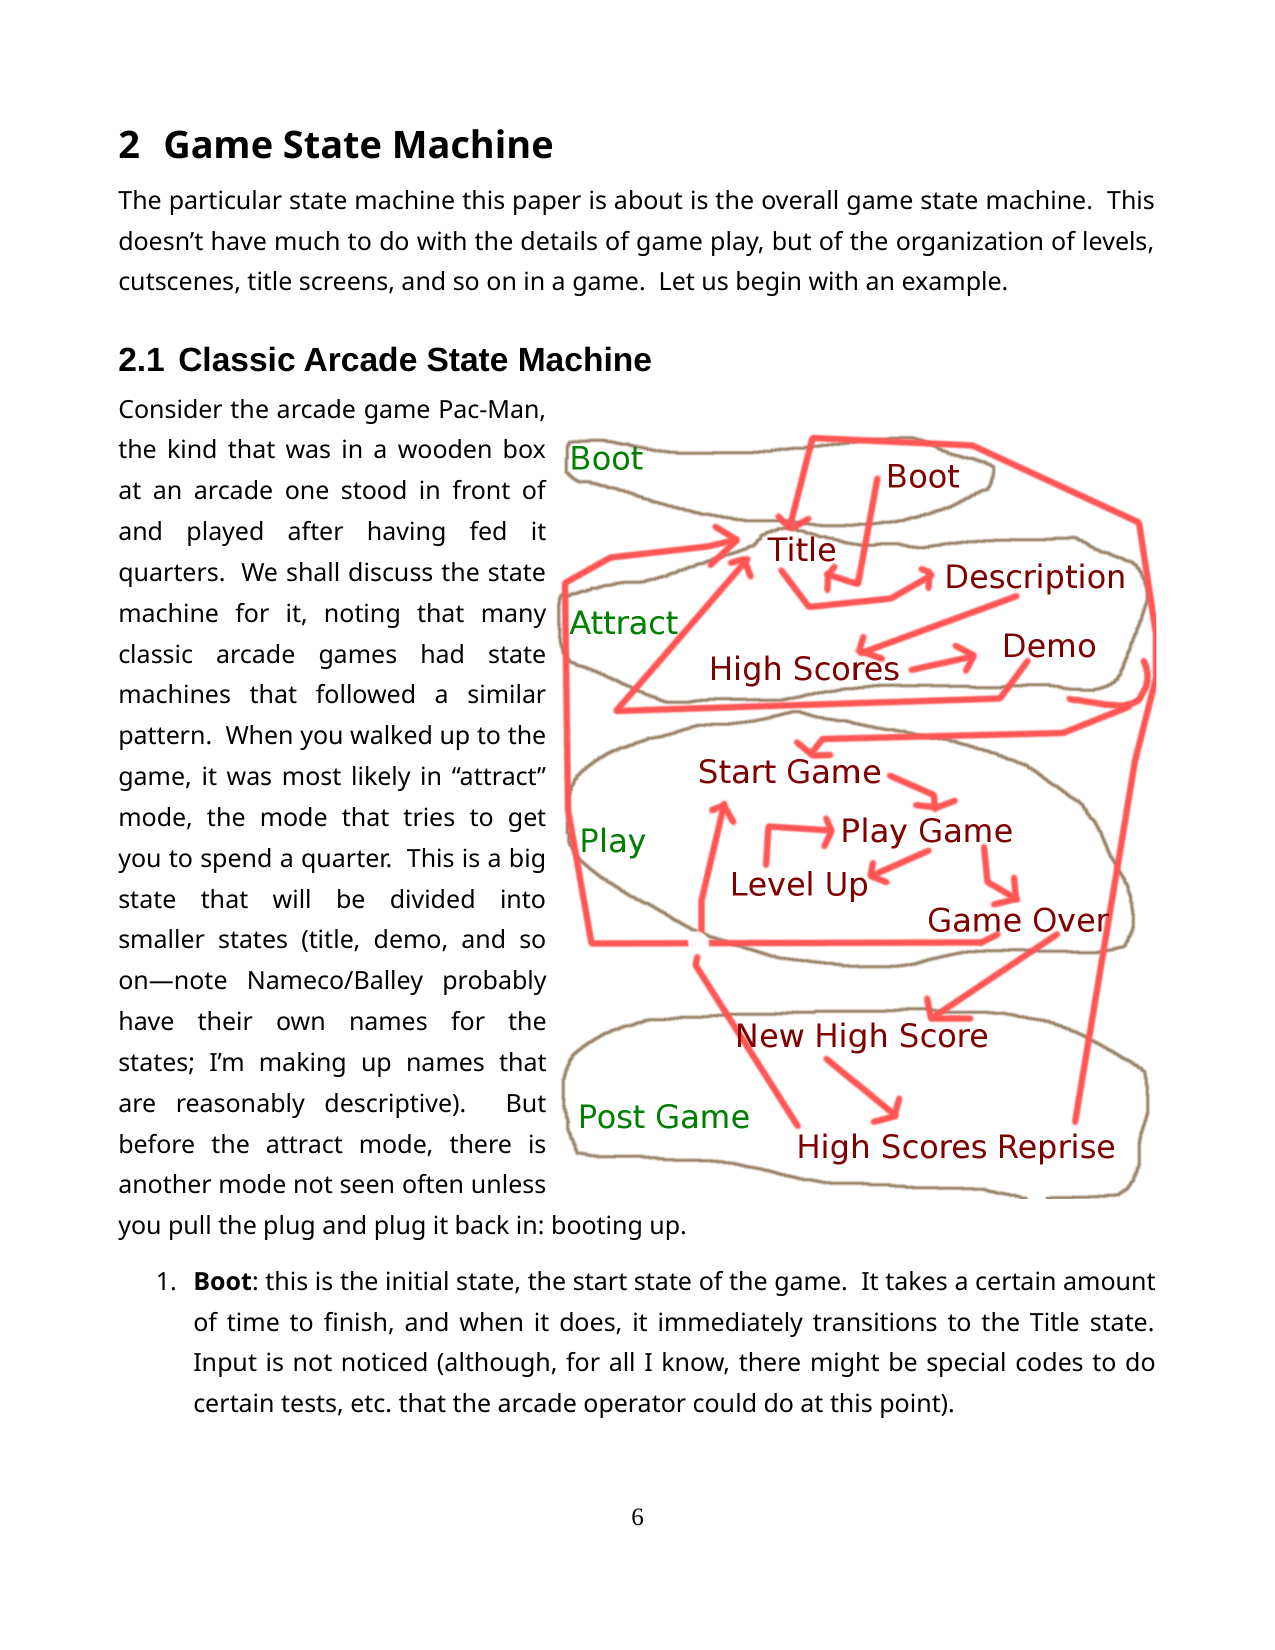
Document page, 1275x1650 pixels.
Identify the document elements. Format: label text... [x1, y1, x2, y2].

subtitle Classic Arcade State Machine [118, 340, 1157, 379]
list Boot: this is the initial state, the start state of the game. It takes a certain amount of time to finish, and when it does, it immediately transitions to the Title state. Input is not noticed (although, for all I know, there might be special codes to do certain tests, etc. that the arcade operator could do at this point). [156, 1263, 1157, 1420]
subtitle Game State Machine [118, 118, 1157, 170]
picture [556, 423, 1157, 1199]
text Consider the arcade game Pac-Man, the kind that was in a wooden box at an arcade one stood in front of and played after having fed it quarters. We shall discuss the state machine for it, noting that many classic arcade games had state machines that followed a similar pattern. When you walked up to the game, it was most likely in “attract” mode, the mode that tries to get you to spend a quarter. This is a big state that will be divided into smaller states (title, demo, and so on—note Nameco/Balley probably have their own names for the states; I’m making up names that are reasonably descriptive). But before the attract mode, there is another mode not seen often unless you pull the plug and plug it back in: booting up. [118, 391, 1157, 1242]
text The particular state machine this paper is about is the overall game state machine. This doesn’t have much to do with the details of game play, but of the organization of levels, cutscenes, title screens, and so on in a game. Let us begin with an example. [118, 182, 1157, 298]
